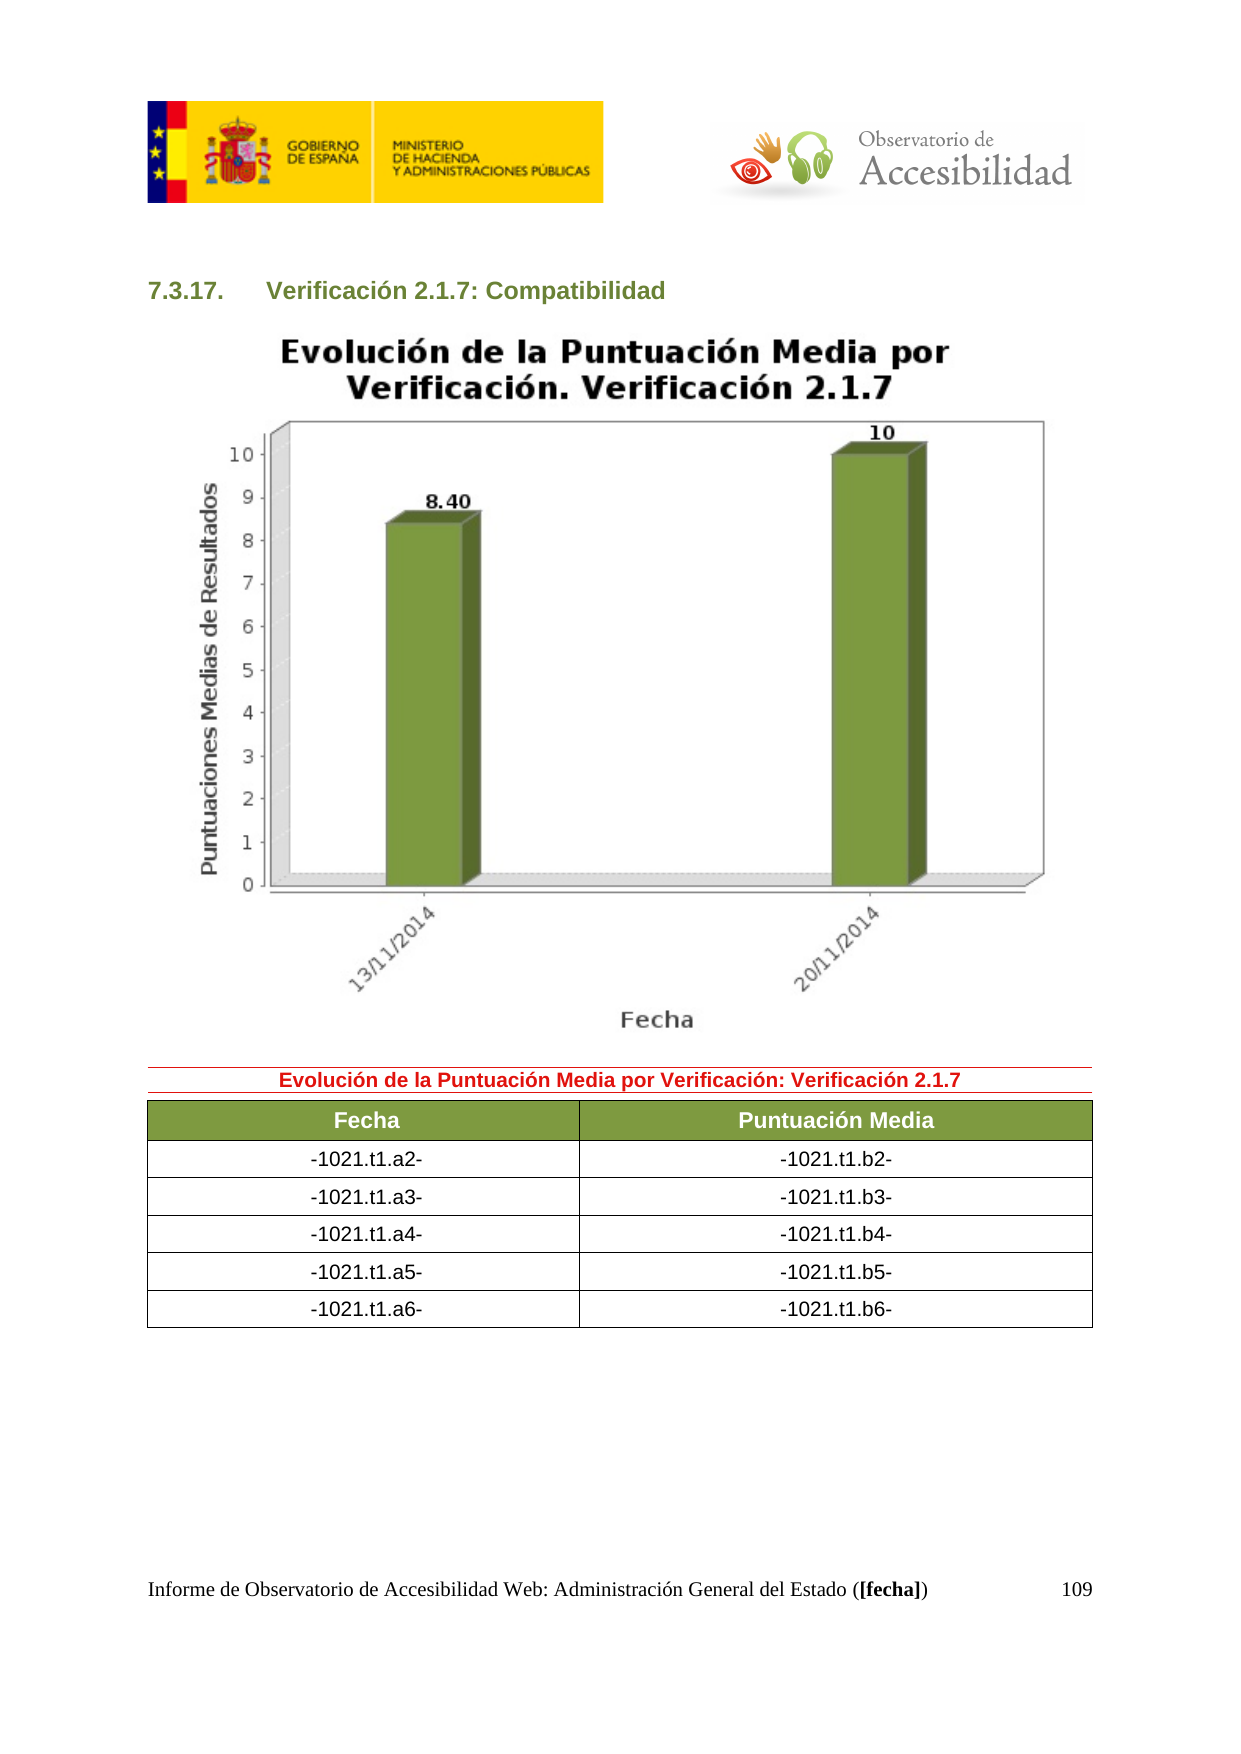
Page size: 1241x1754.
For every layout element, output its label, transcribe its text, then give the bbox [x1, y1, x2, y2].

table_cell -1021.t1.a4- [148, 1216, 579, 1252]
picture [178, 332, 1062, 1042]
table_cell -1021.t1.b2- [580, 1141, 1092, 1177]
table_cell -1021.t1.b3- [580, 1178, 1092, 1215]
text Evolución de la Puntuación Media por Verificación: Verificación 2.1.7 [148, 1068, 1092, 1092]
table_cell -1021.t1.a2- [148, 1141, 579, 1177]
table_cell -1021.t1.b4- [580, 1216, 1092, 1252]
table_header Fecha [148, 1101, 579, 1140]
picture [147, 101, 604, 203]
table_cell -1021.t1.b5- [580, 1253, 1092, 1290]
table_header Puntuación Media [580, 1101, 1092, 1140]
table_cell -1021.t1.a3- [148, 1178, 579, 1215]
table_cell -1021.t1.b6- [580, 1291, 1092, 1327]
picture [710, 122, 1086, 205]
table_cell -1021.t1.a5- [148, 1253, 579, 1290]
table_cell -1021.t1.a6- [148, 1291, 579, 1327]
list Verificación 2.1.7: Compatibilidad [148, 276, 1092, 304]
